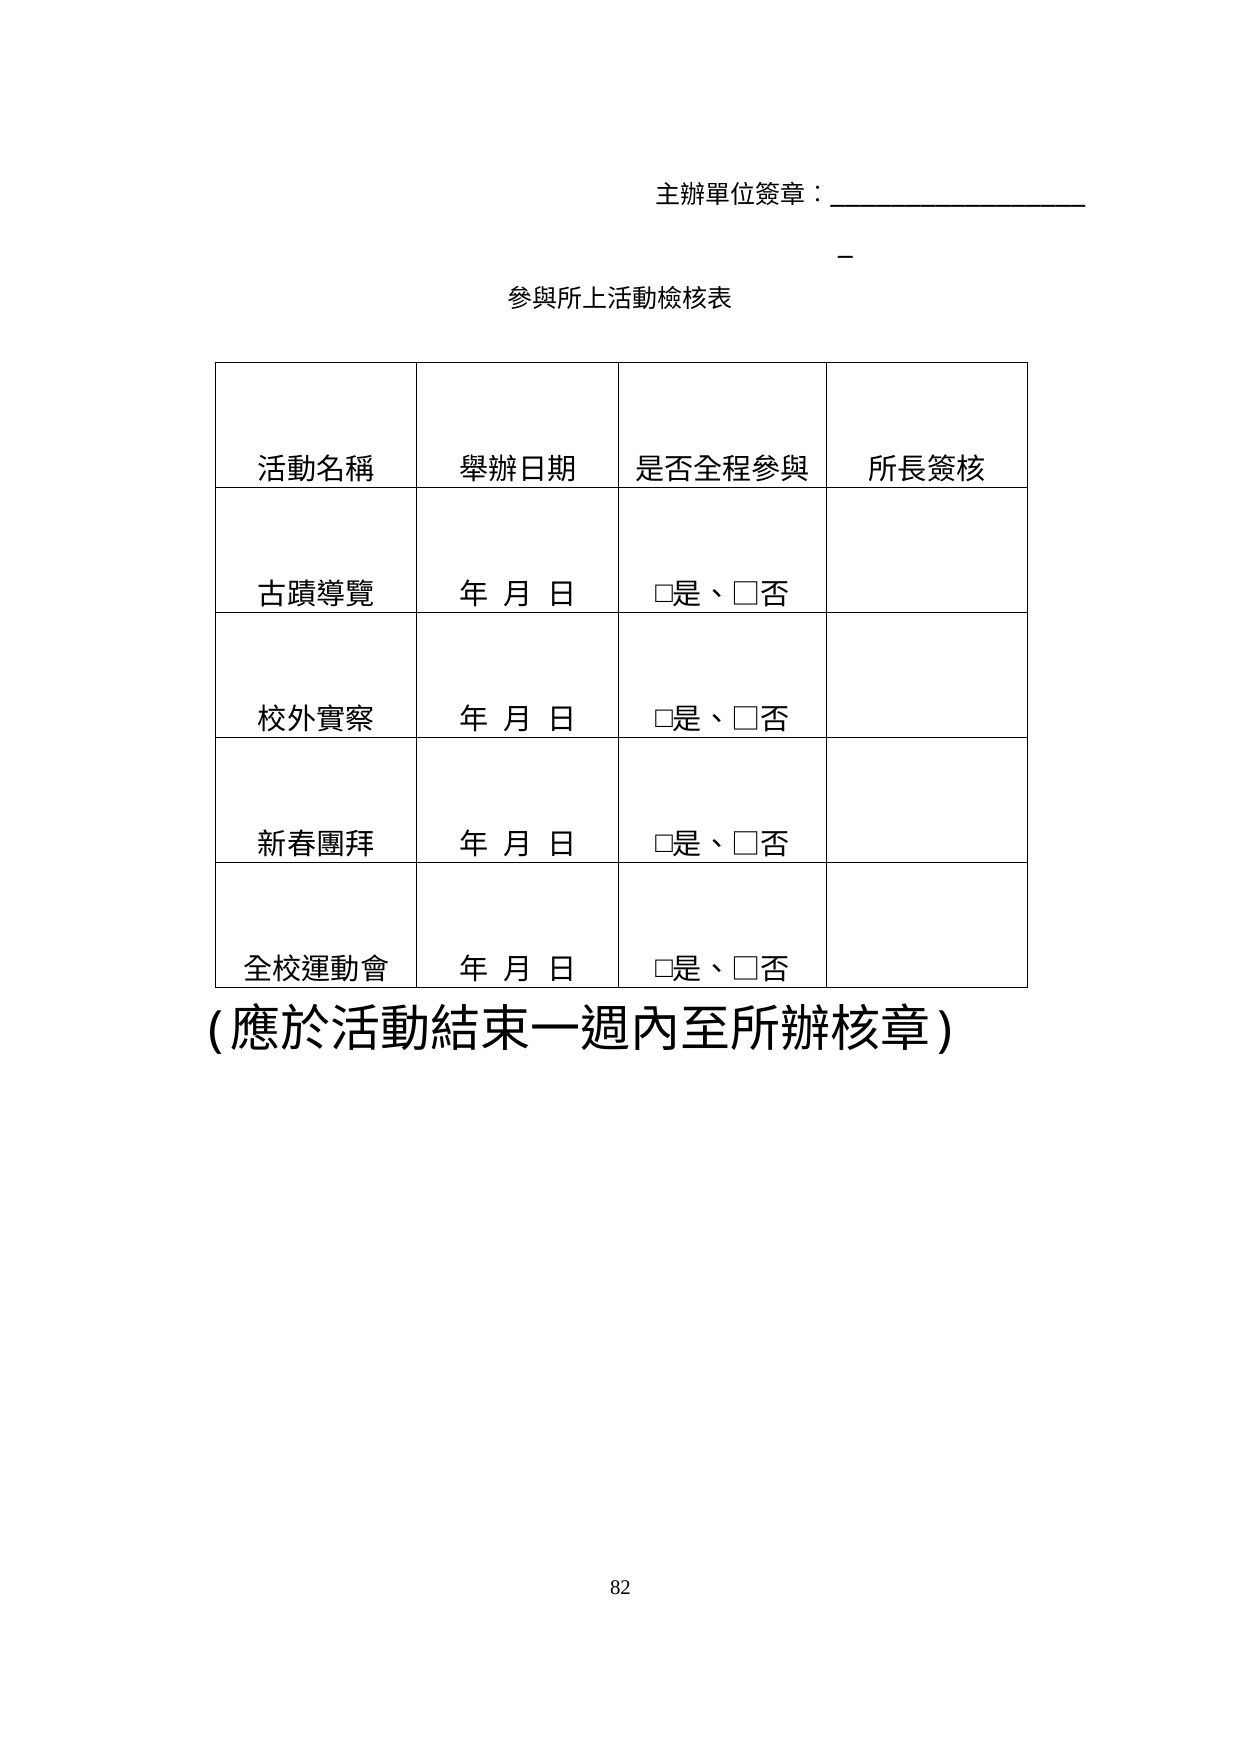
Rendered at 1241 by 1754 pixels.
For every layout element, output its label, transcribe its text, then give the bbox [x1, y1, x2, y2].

table_cell 年 月 日 [417, 613, 618, 737]
table_cell 新春團拜 [216, 738, 416, 862]
table_header 所長簽核 [827, 363, 1027, 487]
table_cell [827, 738, 1027, 862]
table_cell 校外實察 [216, 613, 416, 737]
text 參與所上活動檢核表 [150, 279, 1090, 315]
text (應於活動結束一週內至所辦核章) [150, 988, 1090, 1061]
table_header 是否全程參與 [619, 363, 826, 487]
table_cell □是、□否 [619, 613, 826, 737]
text 主辦單位簽章︰__________________ [600, 175, 1090, 262]
table_cell 古蹟導覽 [216, 488, 416, 612]
table_cell 年 月 日 [417, 488, 618, 612]
table_cell [827, 613, 1027, 737]
table_cell □是、□否 [619, 863, 826, 987]
table_cell □是、□否 [619, 488, 826, 612]
table_cell 年 月 日 [417, 738, 618, 862]
table_cell [827, 488, 1027, 612]
table_header 舉辦日期 [417, 363, 618, 487]
table_header 活動名稱 [216, 363, 416, 487]
table_cell [827, 863, 1027, 987]
table_cell □是、□否 [619, 738, 826, 862]
table_cell 全校運動會 [216, 863, 416, 987]
table_cell 年 月 日 [417, 863, 618, 987]
